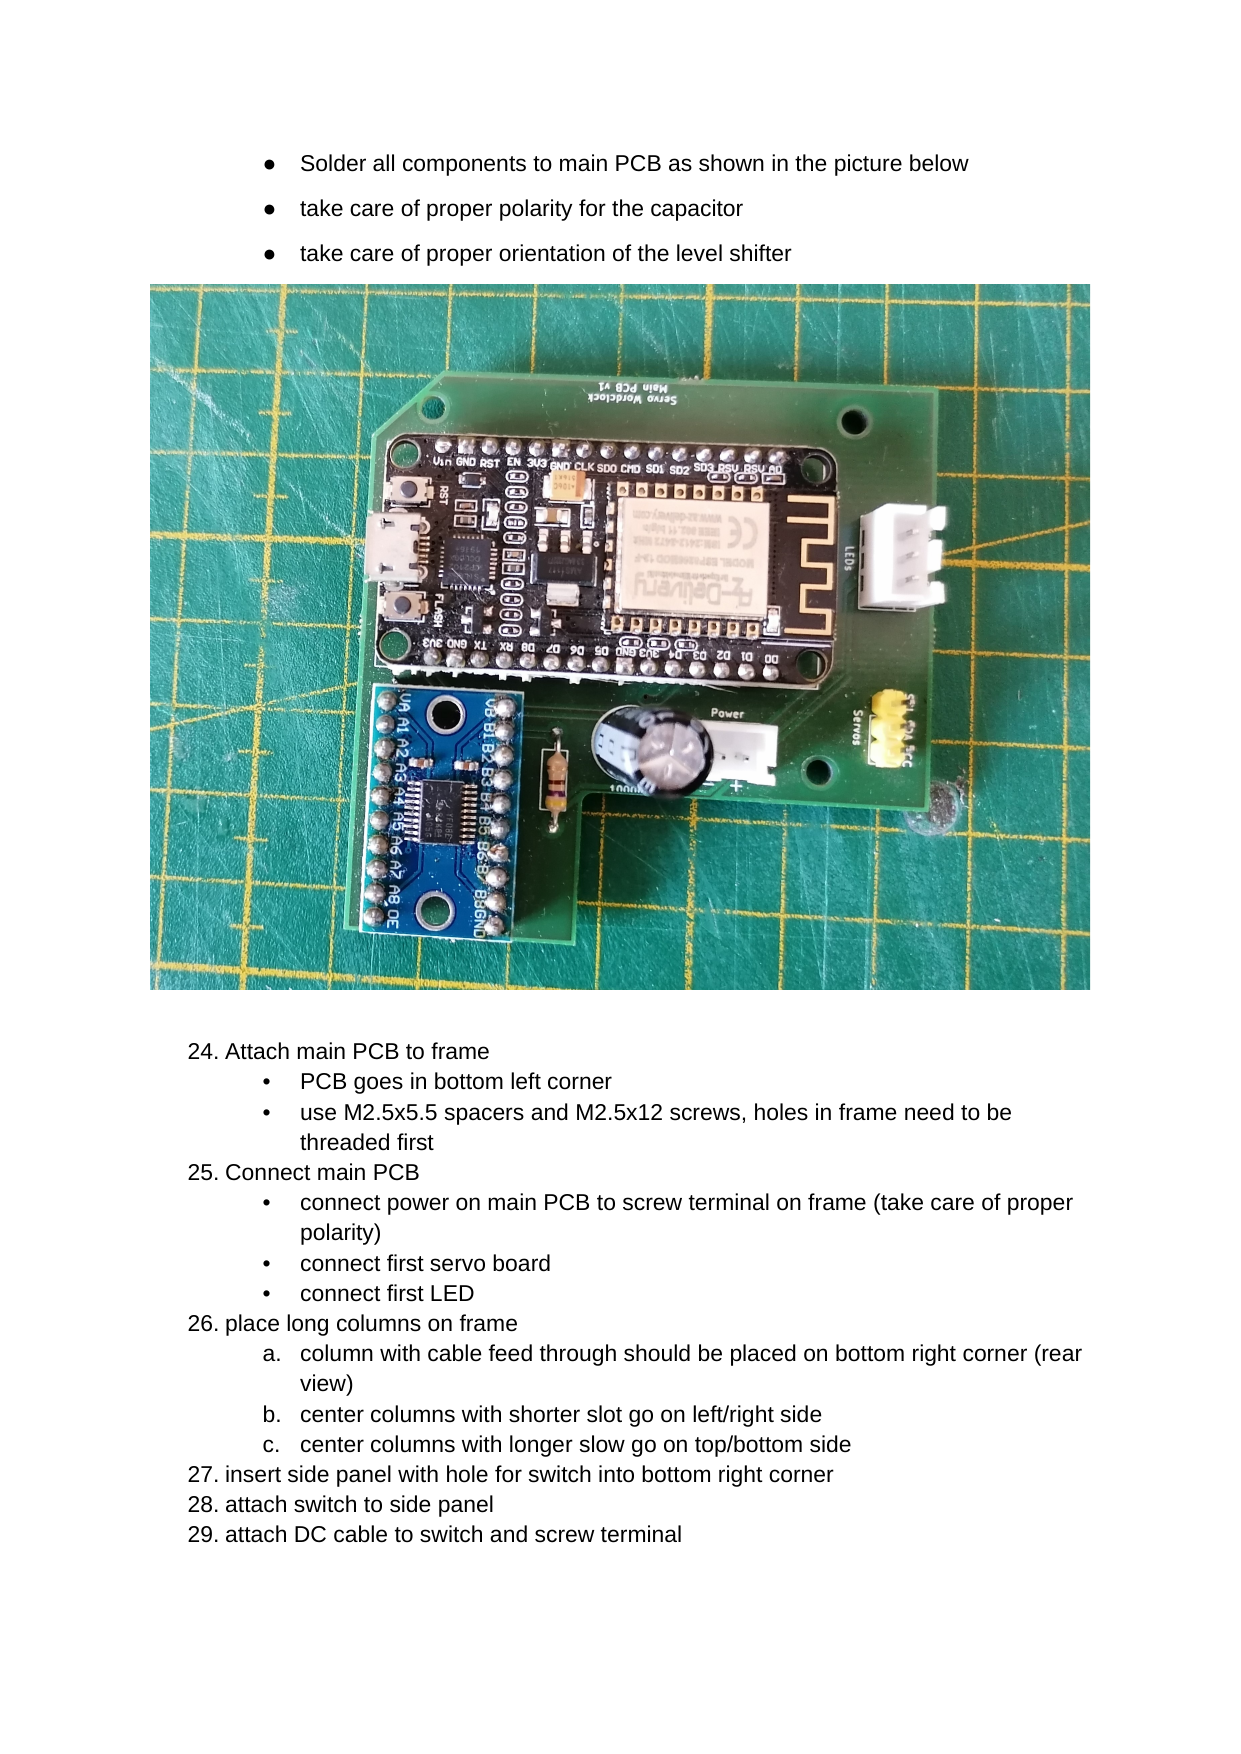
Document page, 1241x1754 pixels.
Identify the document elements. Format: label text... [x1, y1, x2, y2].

list take care of proper polarity for the capacitor [262, 195, 1090, 221]
list center columns with longer slow go on top/bottom side [262, 1431, 1090, 1457]
list place long columns on frame [187, 1310, 1090, 1336]
list column with cable feed through should be placed on bottom right corner (rear view) [262, 1340, 1090, 1397]
list insert side panel with hole for switch into bottom right corner [187, 1461, 1090, 1487]
list attach switch to side panel [187, 1491, 1090, 1518]
list attach DC cable to switch and screw terminal [187, 1521, 1090, 1548]
picture [150, 284, 1091, 990]
list connect first LED [262, 1280, 1090, 1306]
list PCB goes in bottom left corner [262, 1068, 1090, 1095]
list take care of proper orientation of the level shifter [262, 239, 1090, 266]
list Attach main PCB to frame [187, 1038, 1090, 1064]
list connect first servo board [262, 1249, 1090, 1276]
list connect power on main PCB to screw terminal on frame (take care of proper polarity) [262, 1189, 1090, 1246]
list Connect main PCB [187, 1159, 1090, 1185]
list use M2.5x5.5 spacers and M2.5x12 screws, holes in frame need to be threaded first [262, 1098, 1090, 1155]
list Solder all components to main PCB as shown in the picture below [262, 150, 1090, 176]
list center columns with shorter slot go on left/right side [262, 1401, 1090, 1427]
